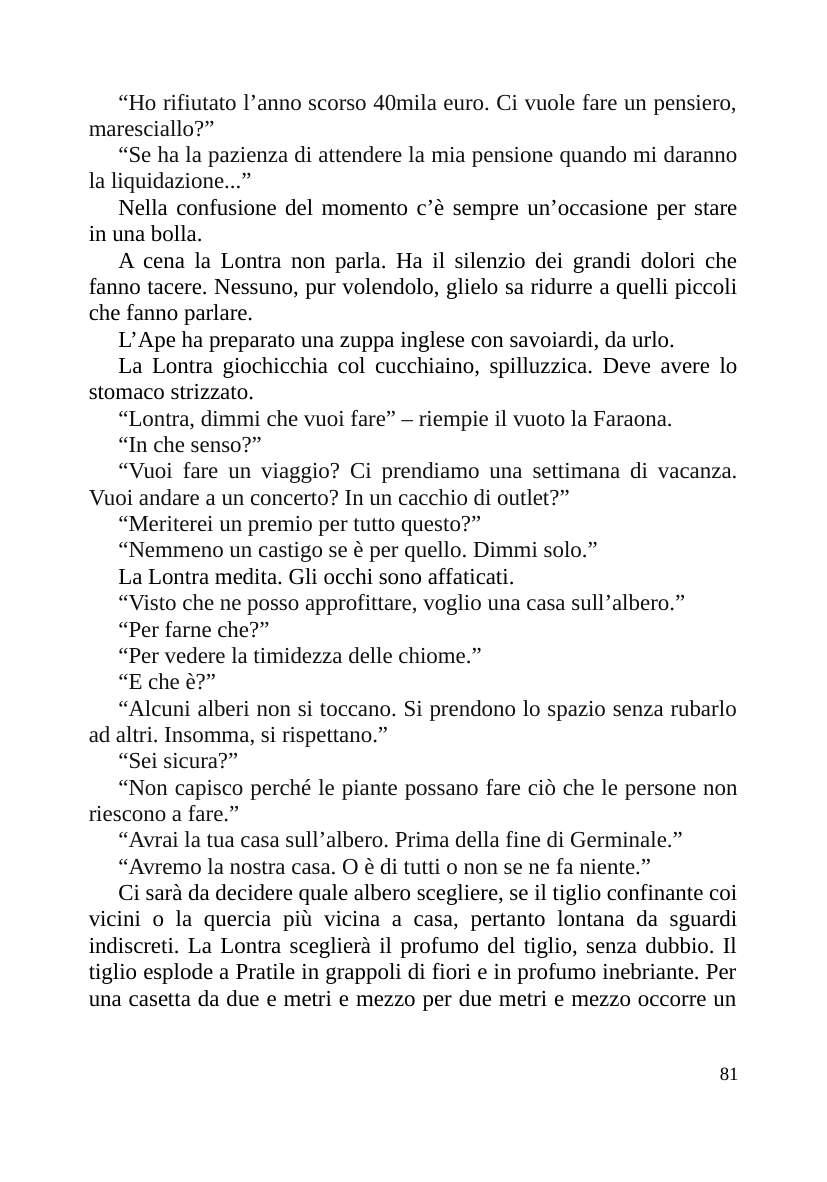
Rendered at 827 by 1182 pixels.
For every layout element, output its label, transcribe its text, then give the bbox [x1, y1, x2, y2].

text “Avrai la tua casa sull’albero. Prima della fine di Germinale.” [88, 826, 738, 853]
text “Ho rifiutato l’anno scorso 40mila euro. Ci vuole fare un pensiero, maresciallo?” [88, 88, 738, 141]
text Nella confusione del momento c’è sempre un’occasione per stare in una bolla. [88, 194, 738, 247]
text “Alcuni alberi non si toccano. Si prendono lo spazio senza rubarlo ad altri. Insomma, si rispettano.” [88, 695, 738, 747]
text “In che senso?” [88, 431, 738, 457]
text “Nemmeno un castigo se è per quello. Dimmi solo.” [88, 537, 738, 563]
text “Meriterei un premio per tutto questo?” [88, 510, 738, 537]
text “Visto che ne posso approfittare, voglio una casa sull’albero.” [88, 589, 738, 616]
text “Sei sicura?” [88, 747, 738, 774]
text La Lontra medita. Gli occhi sono affaticati. [88, 563, 738, 589]
text “Lontra, dimmi che vuoi fare” ‒ riempie il vuoto la Faraona. [88, 405, 738, 431]
text La Lontra giochicchia col cucchiaino, spilluzzica. Deve avere lo stomaco strizzato. [88, 352, 738, 405]
text “Per vedere la timidezza delle chiome.” [88, 642, 738, 668]
text A cena la Lontra non parla. Ha il silenzio dei grandi dolori che fanno tacere. Nessuno, pur volendolo, glielo sa ridurre a quelli piccoli che fanno parlare. [88, 247, 738, 326]
text L’Ape ha preparato una zuppa inglese con savoiardi, da urlo. [88, 326, 738, 352]
text “Vuoi fare un viaggio? Ci prendiamo una settimana di vacanza. Vuoi andare a un concerto? In un cacchio di outlet?” [88, 457, 738, 510]
text “Se ha la pazienza di attendere la mia pensione quando mi daranno la liquidazione...” [88, 141, 738, 194]
text “Per farne che?” [88, 616, 738, 642]
text “E che è?” [88, 668, 738, 695]
text “Avremo la nostra casa. O è di tutti o non se ne fa niente.” [88, 853, 738, 879]
text “Non capisco perché le piante possano fare ciò che le persone non riescono a fare.” [88, 774, 738, 826]
text Ci sarà da decidere quale albero scegliere, se il tiglio confinante coi vicini o la quercia più vicina a casa, pertanto lontana da sguardi indiscreti. La Lontra sceglierà il profumo del tiglio, senza dubbio. Il tiglio esplode a Pratile in grappoli di fiori e in profumo inebriante. Per una casetta da due e metri e mezzo per due metri e mezzo occorre un [88, 879, 738, 1011]
